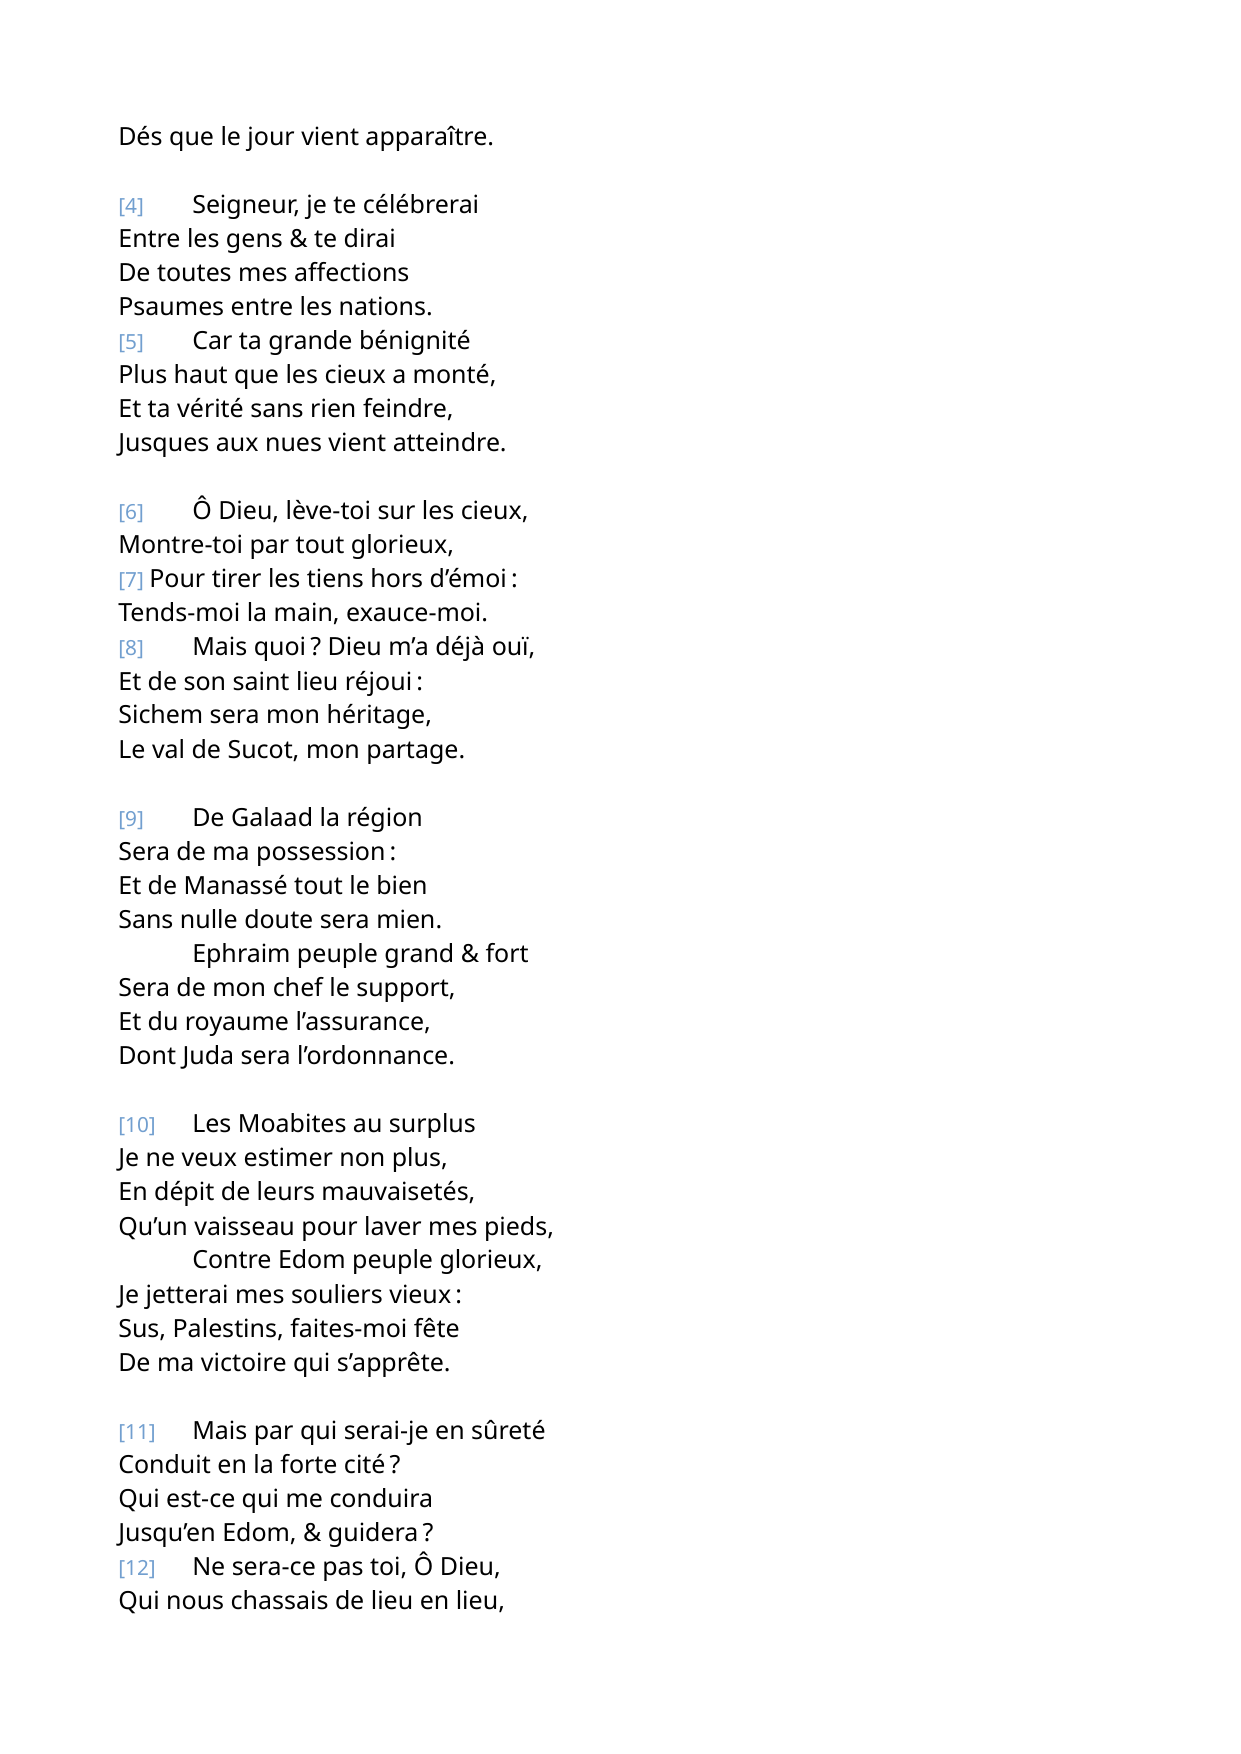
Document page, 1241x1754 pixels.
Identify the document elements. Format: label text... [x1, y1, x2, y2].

text Qui est-ce qui me conduira [118, 1481, 1122, 1515]
text Et de son saint lieu réjoui : [118, 663, 1122, 697]
text Et ta vérité sans rien feindre, [118, 391, 1122, 425]
text Sichem sera mon héritage, [118, 697, 1122, 731]
text [6] Ô Dieu, lève-toi sur les cieux, [118, 493, 1122, 527]
text [7] Pour tirer les tiens hors d’émoi : [118, 561, 1122, 595]
text De ma victoire qui s’apprête. [118, 1344, 1122, 1378]
text Et de Manassé tout le bien [118, 867, 1122, 902]
text Jusques aux nues vient atteindre. [118, 425, 1122, 459]
text Jusqu’en Edom, & guidera ? [118, 1515, 1122, 1549]
text Sera de ma possession : [118, 833, 1122, 867]
text Qu’un vaisseau pour laver mes pieds, [118, 1208, 1122, 1242]
text De toutes mes affections [118, 254, 1122, 288]
text Conduit en la forte cité ? [118, 1447, 1122, 1481]
text [11] Mais par qui serai-je en sûreté [118, 1412, 1122, 1447]
text Entre les gens & te dirai [118, 220, 1122, 254]
text [12] Ne sera-ce pas toi, Ô Dieu, [118, 1549, 1122, 1583]
text En dépit de leurs mauvaisetés, [118, 1174, 1122, 1208]
text Sans nulle doute sera mien. [118, 902, 1122, 936]
text [9] De Galaad la région [118, 799, 1122, 833]
text Qui nous chassais de lieu en lieu, [118, 1583, 1122, 1617]
text [8] Mais quoi ? Dieu m’a déjà ouï, [118, 629, 1122, 663]
text Contre Edom peuple glorieux, [118, 1242, 1122, 1276]
text Ephraim peuple grand & fort [118, 936, 1122, 970]
text [4] Seigneur, je te célébrerai [118, 186, 1122, 220]
text Dés que le jour vient apparaître. [118, 118, 1122, 152]
text Et du royaume l’assurance, [118, 1004, 1122, 1038]
text Psaumes entre les nations. [118, 288, 1122, 322]
text Montre-toi par tout glorieux, [118, 527, 1122, 561]
text Plus haut que les cieux a monté, [118, 357, 1122, 391]
text Je jetterai mes souliers vieux : [118, 1276, 1122, 1310]
text [10] Les Moabites au surplus [118, 1106, 1122, 1140]
text Tends-moi la main, exauce-moi. [118, 595, 1122, 629]
text [5] Car ta grande bénignité [118, 322, 1122, 357]
text Dont Juda sera l’ordonnance. [118, 1038, 1122, 1072]
text Sus, Palestins, faites-moi fête [118, 1310, 1122, 1344]
text Le val de Sucot, mon partage. [118, 731, 1122, 765]
text Sera de mon chef le support, [118, 970, 1122, 1004]
text Je ne veux estimer non plus, [118, 1140, 1122, 1174]
